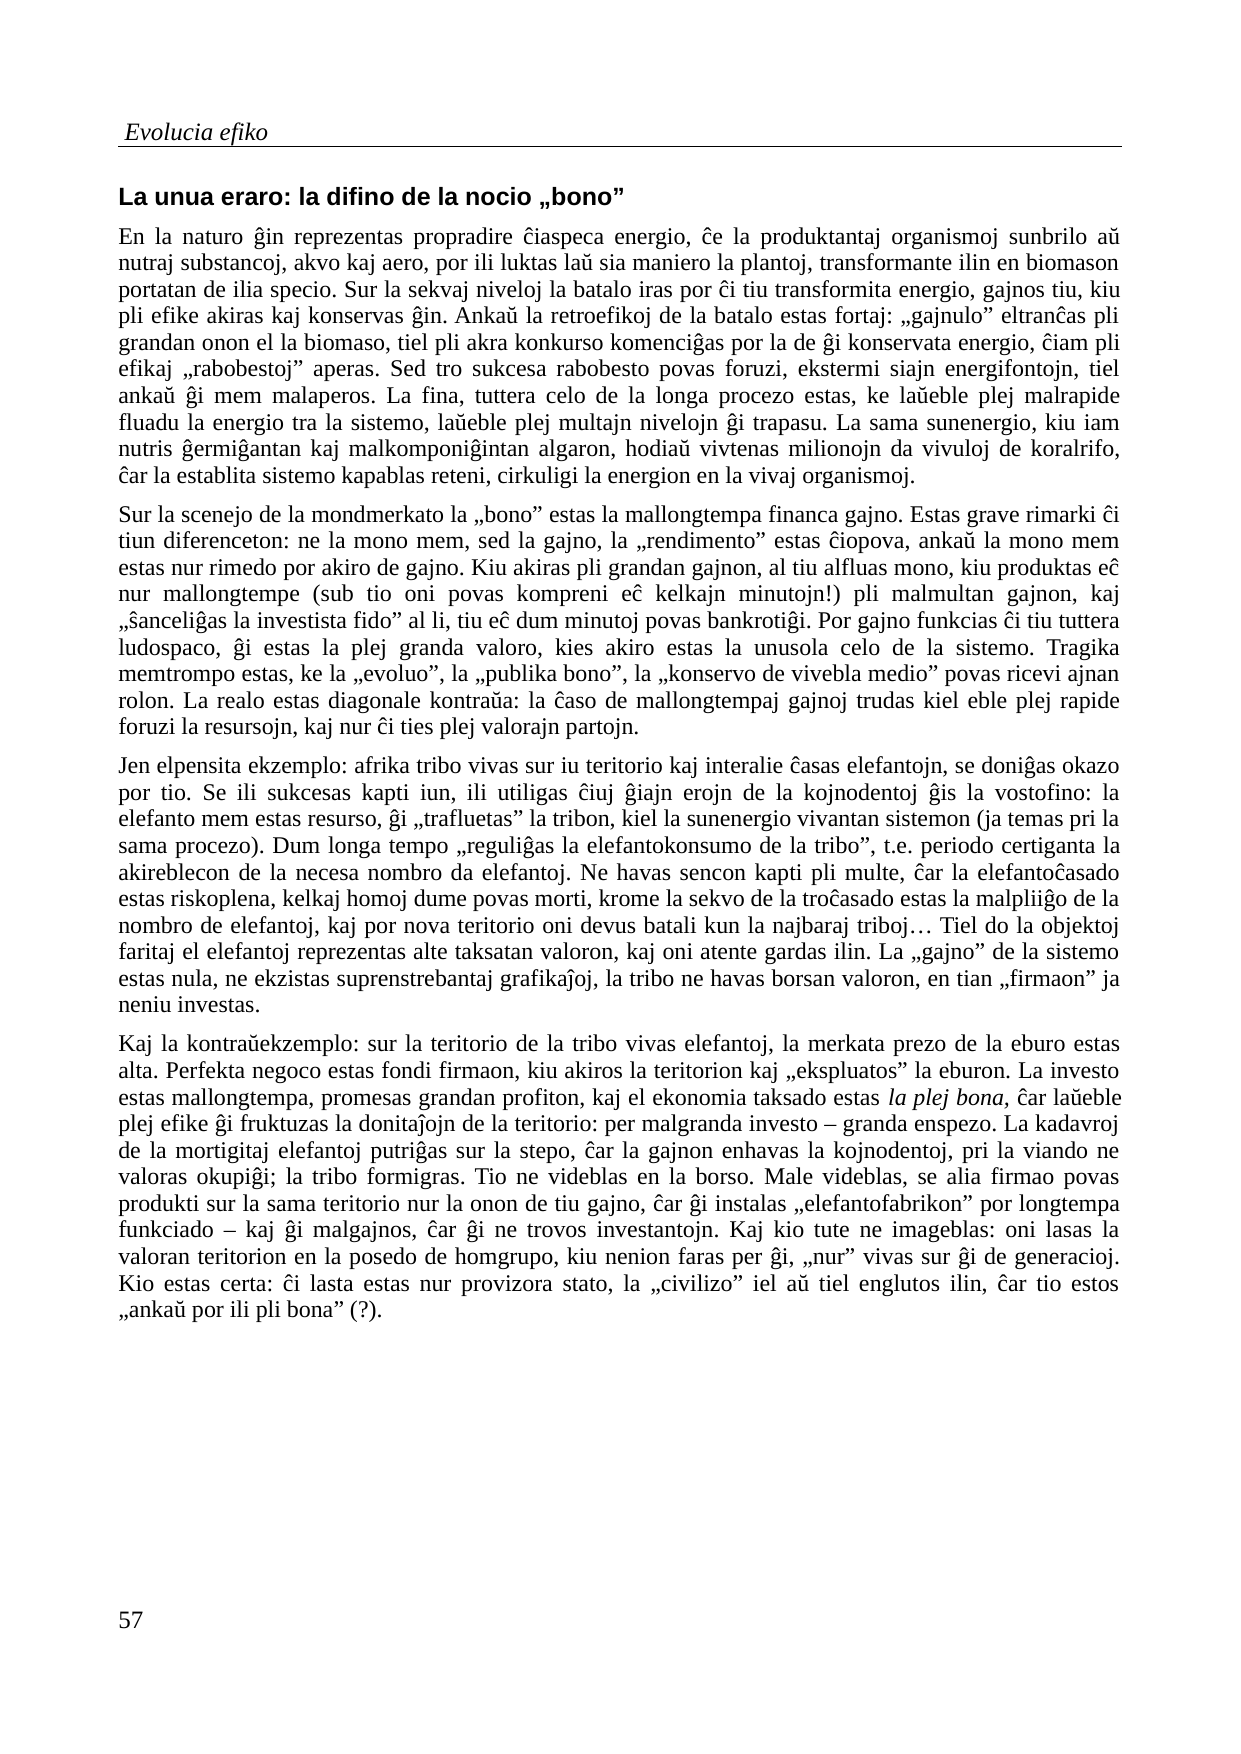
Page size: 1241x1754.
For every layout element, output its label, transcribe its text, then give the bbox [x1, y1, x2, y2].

text Sur la scenejo de la mondmerkato la „bono” estas la mallongtempa financa gajno. Estas grave rimarki ĉi tiun diferenceton: ne la mono mem, sed la gajno, la „rendimento” estas ĉiopova, ankaŭ la mono mem estas nur rimedo por akiro de gajno. Kiu akiras pli grandan gajnon, al tiu alfluas mono, kiu produktas eĉ nur mallongtempe (sub tio oni povas kompreni eĉ kelkajn minutojn!) pli malmultan gajnon, kaj „ŝanceliĝas la investista fido” al li, tiu eĉ dum minutoj povas bankrotiĝi. Por gajno funkcias ĉi tiu tuttera ludospaco, ĝi estas la plej granda valoro, kies akiro estas la unusola celo de la sistemo. Tragika memtrompo estas, ke la „evoluo”, la „publika bono”, la „konservo de vivebla medio” povas ricevi ajnan rolon. La realo estas diagonale kontraŭa: la ĉaso de mallongtempaj gajnoj trudas kiel eble plej rapide foruzi la resursojn, kaj nur ĉi ties plej valorajn partojn. [118, 501, 1122, 740]
text Jen elpensita ekzemplo: afrika tribo vivas sur iu teritorio kaj interalie ĉasas elefantojn, se doniĝas okazo por tio. Se ili sukcesas kapti iun, ili utiligas ĉiuj ĝiajn erojn de la kojnodentoj ĝis la vostofino: la elefanto mem estas resurso, ĝi „trafluetas” la tribon, kiel la sunenergio vivantan sistemon (ja temas pri la sama procezo). Dum longa tempo „reguliĝas la elefantokonsumo de la tribo”, t.e. periodo certiganta la akireblecon de la necesa nombro da elefantoj. Ne havas sencon kapti pli multe, ĉar la elefantoĉasado estas riskoplena, kelkaj homoj dume povas morti, krome la sekvo de la troĉasado estas la malpliiĝo de la nombro de elefantoj, kaj por nova teritorio oni devus batali kun la najbaraj triboj… Tiel do la objektoj faritaj el elefantoj reprezentas alte taksatan valoron, kaj oni atente gardas ilin. La „gajno” de la sistemo estas nula, ne ekzistas suprenstrebantaj grafikaĵoj, la tribo ne havas borsan valoron, en tian „firmaon” ja neniu investas. [118, 752, 1122, 1018]
text Kaj la kontraŭekzemplo: sur la teritorio de la tribo vivas elefantoj, la merkata prezo de la eburo estas alta. Perfekta negoco estas fondi firmaon, kiu akiros la teritorion kaj „ekspluatos” la eburon. La investo estas mallongtempa, promesas grandan profiton, kaj el ekonomia taksado estas la plej bona, ĉar laŭeble plej efike ĝi fruktuzas la donitaĵojn de la teritorio: per malgranda investo – granda enspezo. La kadavroj de la mortigitaj elefantoj putriĝas sur la stepo, ĉar la gajnon enhavas la kojnodentoj, pri la viando ne valoras okupiĝi; la tribo formigras. Tio ne videblas en la borso. Male videblas, se alia firmao povas produkti sur la sama teritorio nur la onon de tiu gajno, ĉar ĝi instalas „elefantofabrikon” por longtempa funkciado – kaj ĝi malgajnos, ĉar ĝi ne trovos investantojn. Kaj kio tute ne imageblas: oni lasas la valoran teritorion en la posedo de homgrupo, kiu nenion faras per ĝi, „nur” vivas sur ĝi de generacioj. Kio estas certa: ĉi lasta estas nur provizora stato, la „civilizo” iel aŭ tiel englutos ilin, ĉar tio estos „ankaŭ por ili pli bona” (?). [118, 1031, 1122, 1323]
text En la naturo ĝin reprezentas propradire ĉiaspeca energio, ĉe la produktantaj organismoj sunbrilo aŭ nutraj substancoj, akvo kaj aero, por ili luktas laŭ sia maniero la plantoj, transformante ilin en biomason portatan de ilia specio. Sur la sekvaj niveloj la batalo iras por ĉi tiu transformita energio, gajnos tiu, kiu pli efike akiras kaj konservas ĝin. Ankaŭ la retroefikoj de la batalo estas fortaj: „gajnulo” eltranĉas pli grandan onon el la biomaso, tiel pli akra konkurso komenciĝas por la de ĝi konservata energio, ĉiam pli efikaj „rabobestoj” aperas. Sed tro sukcesa rabobesto povas foruzi, ekstermi siajn energifontojn, tiel ankaŭ ĝi mem malaperos. La fina, tuttera celo de la longa procezo estas, ke laŭeble plej malrapide fluadu la energio tra la sistemo, laŭeble plej multajn nivelojn ĝi trapasu. La sama sunenergio, kiu iam nutris ĝermiĝantan kaj malkomponiĝintan algaron, hodiaŭ vivtenas milionojn da vivuloj de koralrifo, ĉar la establita sistemo kapablas reteni, cirkuligi la energion en la vivaj organismoj. [118, 223, 1122, 488]
subtitle La unua eraro: la difino de la nocio „bono” [118, 182, 1122, 210]
